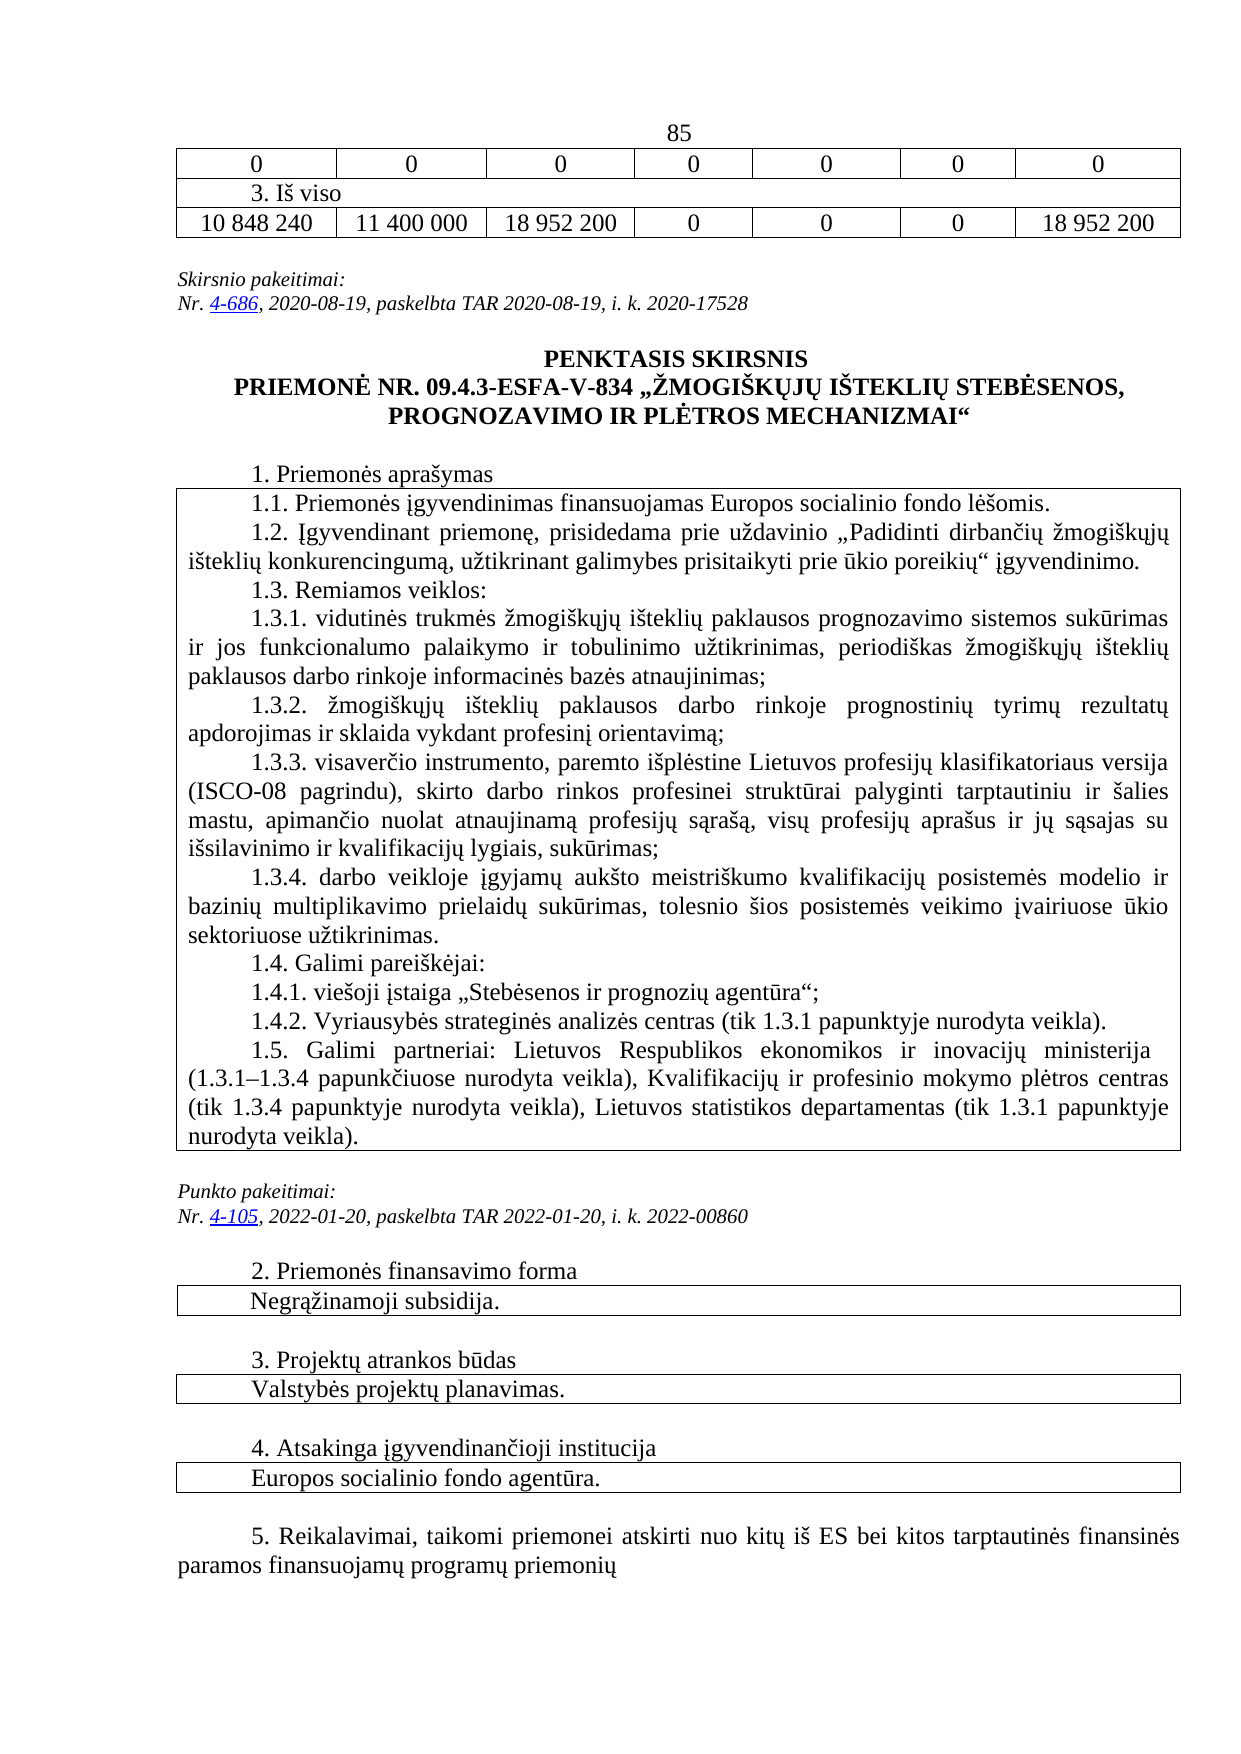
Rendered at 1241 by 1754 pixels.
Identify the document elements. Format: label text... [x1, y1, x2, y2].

table_cell 0 [487, 149, 634, 177]
table_cell 0 [1016, 149, 1180, 177]
table_cell 0 [337, 149, 486, 177]
table_header 1.1. Priemonės įgyvendinimas finansuojamas Europos socialinio fondo lėšomis. [177, 489, 1180, 517]
text Nr. 4-105, 2022-01-20, paskelbta TAR 2022-01-20, i. k. 2022-00860 [177, 1203, 1181, 1228]
table_cell 0 [753, 149, 900, 177]
table_cell 10 848 240 [177, 208, 336, 237]
table_cell 0 [635, 208, 752, 237]
table_cell 0 [177, 149, 336, 177]
table_cell 3. Iš viso [177, 179, 1180, 207]
table_header Valstybės projektų planavimas. [177, 1375, 1180, 1403]
text Punkto pakeitimai: [177, 1179, 1181, 1203]
table_cell 18 952 200 [1016, 208, 1180, 237]
text Skirsnio pakeitimai: [177, 267, 1181, 291]
table_header Europos socialinio fondo agentūra. [177, 1463, 1180, 1492]
table_cell 1.2. Įgyvendinant priemonę, prisidedama prie uždavinio „Padidinti dirbančių žmogiškųjų išteklių konkurencingumą, užtikrinant galimybes prisitaikyti prie ūkio poreikių“ įgyvendinimo. [177, 517, 1180, 575]
text 1. Priemonės aprašymas [177, 459, 1181, 487]
table_cell 11 400 000 [337, 208, 486, 237]
table_cell 1.4. Galimi pareiškėjai: 1.4.1. viešoji įstaiga „Stebėsenos ir prognozių agentūra“; 1.4.2. Vyriausybės strateginės analizės centras (tik 1.3.1 papunktyje nurodyta veikla). [177, 949, 1180, 1035]
text 2. Priemonės finansavimo forma [177, 1256, 1181, 1285]
table_cell 0 [901, 149, 1015, 177]
table_cell 0 [901, 208, 1015, 237]
table_header Negrąžinamoji subsidija. [178, 1286, 1180, 1315]
text 4. Atsakinga įgyvendinančioji institucija [177, 1433, 1181, 1462]
text Nr. 4-686, 2020-08-19, paskelbta TAR 2020-08-19, i. k. 2020-17528 [177, 291, 1181, 315]
table_cell 0 [753, 208, 900, 237]
text PRIEMONĖ NR. 09.4.3-ESFA-V-834 „Žmogiškųjų išteklių stebėsenos, prognozavimo ir plėtros mechanizmai“ [177, 372, 1181, 430]
table_cell 0 [635, 149, 752, 177]
table_cell 18 952 200 [487, 208, 634, 237]
table_cell 1.5. Galimi partneriai: Lietuvos Respublikos ekonomikos ir inovacijų ministerija (1.3.1–1.3.4 papunkčiuose nurodyta veikla), Kvalifikacijų ir profesinio mokymo plėtros centras (tik 1.3.4 papunktyje nurodyta veikla), Lietuvos statistikos departamentas (tik 1.3.1 papunktyje nurodyta veikla). [177, 1035, 1180, 1150]
table_cell 1.3. Remiamos veiklos: 1.3.1. vidutinės trukmės žmogiškųjų išteklių paklausos prognozavimo sistemos sukūrimas ir jos funkcionalumo palaikymo ir tobulinimo užtikrinimas, periodiškas žmogiškųjų išteklių paklausos darbo rinkoje informacinės bazės atnaujinimas; 1.3.2. žmogiškųjų išteklių paklausos darbo rinkoje prognostinių tyrimų rezultatų apdorojimas ir sklaida vykdant profesinį orientavimą; 1.3.3. visaverčio instrumento, paremto išplėstine Lietuvos profesijų klasifikatoriaus versija (ISCO-08 pagrindu), skirto darbo rinkos profesinei struktūrai palyginti tarptautiniu ir šalies mastu, apimančio nuolat atnaujinamą profesijų sąrašą, visų profesijų aprašus ir jų sąsajas su išsilavinimo ir kvalifikacijų lygiais, sukūrimas; 1.3.4. darbo veikloje įgyjamų aukšto meistriškumo kvalifikacijų posistemės modelio ir bazinių multiplikavimo prielaidų sukūrimas, tolesnio šios posistemės veikimo įvairiuose ūkio sektoriuose užtikrinimas. [177, 575, 1180, 948]
text 5. Reikalavimai, taikomi priemonei atskirti nuo kitų iš ES bei kitos tarptautinės finansinės paramos finansuojamų programų priemonių [177, 1521, 1181, 1579]
text 3. Projektų atrankos būdas [177, 1345, 1181, 1373]
text PENKTASIS SKIRSNIS [177, 344, 1181, 372]
